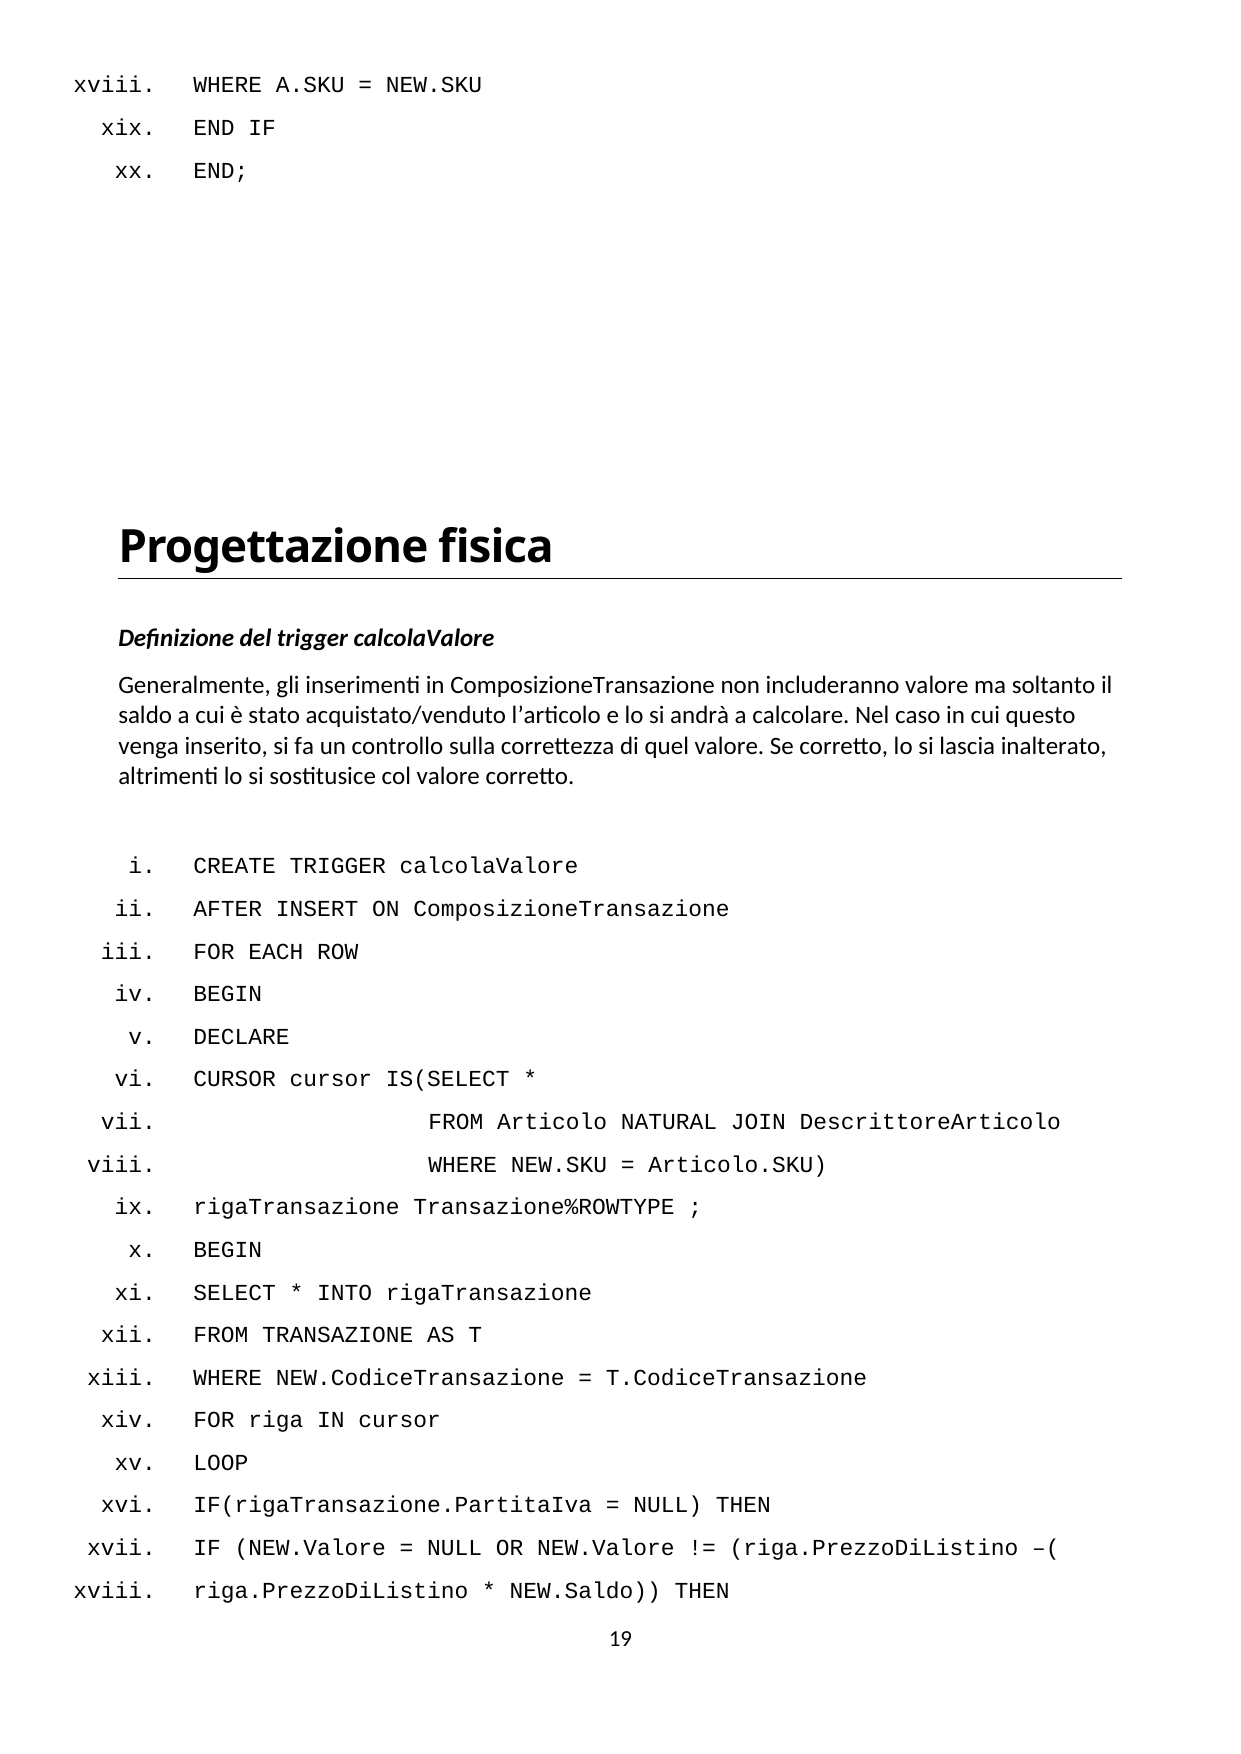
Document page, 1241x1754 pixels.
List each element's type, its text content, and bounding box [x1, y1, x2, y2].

list END; [156, 159, 1122, 185]
list FROM TRANSAZIONE AS T [156, 1323, 1122, 1349]
text Definizione del trigger calcolaValore [118, 622, 1122, 652]
list FOR EACH ROW [156, 940, 1122, 966]
list WHERE A.SKU = NEW.SKU [156, 74, 1122, 100]
list WHERE NEW.SKU = Articolo.SKU) [156, 1153, 1122, 1179]
list LOOP [156, 1451, 1122, 1477]
list FOR riga IN cursor [156, 1409, 1122, 1434]
list SELECT * INTO rigaTransazione [156, 1281, 1122, 1307]
title Progettazione fisica [118, 513, 1122, 578]
list IF(rigaTransazione.PartitaIva = NULL) THEN [156, 1494, 1122, 1520]
list FROM Articolo NATURAL JOIN DescrittoreArticolo [156, 1110, 1122, 1136]
list DECLARE [156, 1025, 1122, 1051]
list rigaTransazione Transazione%ROWTYPE ; [156, 1196, 1122, 1222]
list CURSOR cursor IS(SELECT * [156, 1068, 1122, 1094]
list IF (NEW.Valore = NULL OR NEW.Valore != (riga.PrezzoDiListino –( [156, 1536, 1122, 1562]
list CREATE TRIGGER calcolaValore [156, 855, 1122, 881]
list AFTER INSERT ON ComposizioneTransazione [156, 897, 1122, 923]
list BEGIN [156, 983, 1122, 1008]
list BEGIN [156, 1238, 1122, 1264]
list END IF [156, 116, 1122, 142]
text Generalmente, gli inserimenti in ComposizioneTransazione non includeranno valore ma soltanto il saldo a cui è stato acquistato/venduto l’articolo e lo si andrà a calcolare. Nel caso in cui questo venga inserito, si fa un controllo sulla correttezza di quel valore. Se corretto, lo si lascia inalterato, altrimenti lo si sostitusice col valore corretto. [118, 669, 1122, 791]
list WHERE NEW.CodiceTransazione = T.CodiceTransazione [156, 1366, 1122, 1392]
list riga.PrezzoDiListino * NEW.Saldo)) THEN [156, 1579, 1122, 1605]
